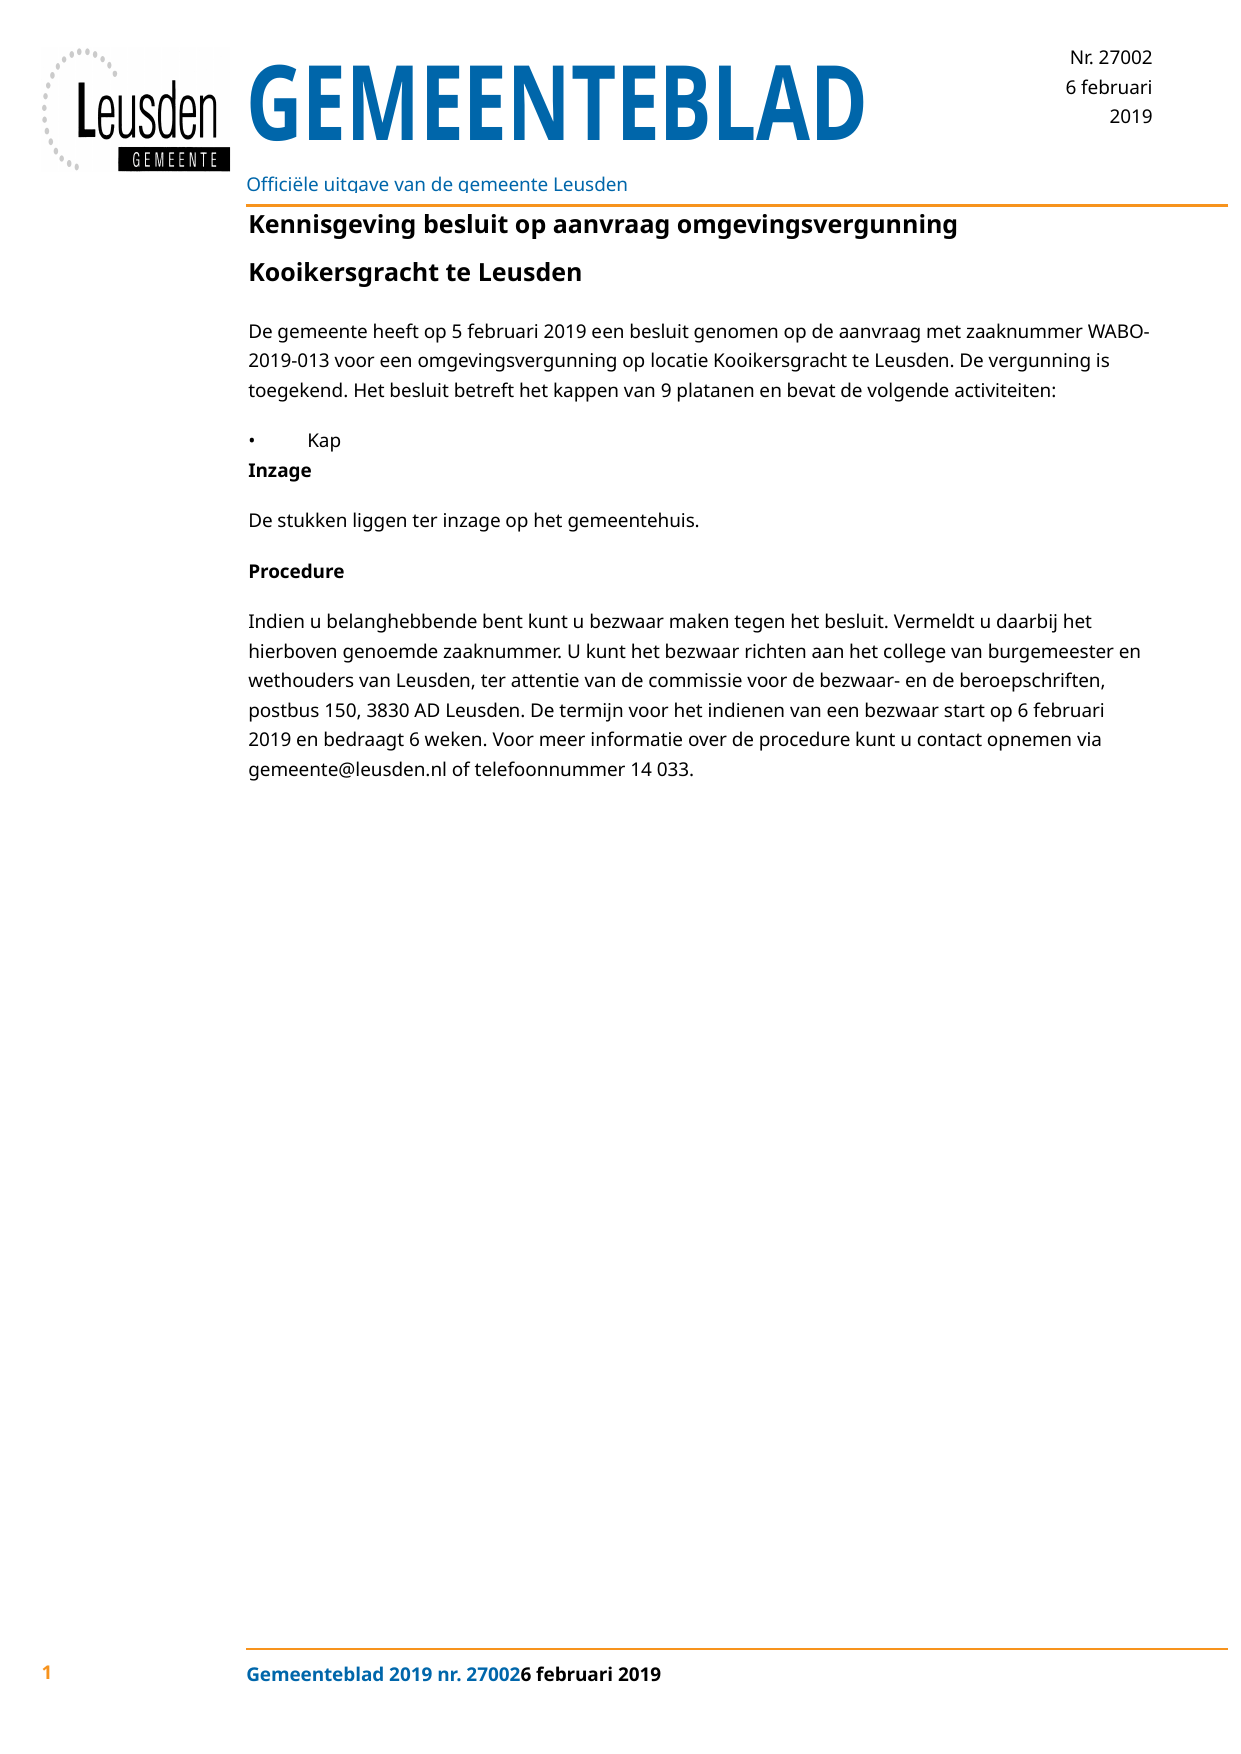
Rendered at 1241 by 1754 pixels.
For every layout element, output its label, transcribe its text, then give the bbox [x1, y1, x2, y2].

text Indien u belanghebbende bent kunt u bezwaar maken tegen het besluit. Vermeldt u daarbij het hierboven genoemde zaaknummer. U kunt het bezwaar richten aan het college van burgemeester en wethouders van Leusden, ter attentie van de commissie voor de bezwaar- en de beroepschriften, postbus 150, 3830 AD Leusden. De termijn voor het indienen van een bezwaar start op 6 februari 2019 en bedraagt 6 weken. Voor meer informatie over de procedure kunt u contact opnemen via gemeente@leusden.nl of telefoonnummer 14 033. [248, 608, 1152, 782]
text De stukken liggen ter inzage op het gemeentehuis. [248, 507, 1152, 533]
list Kap [248, 427, 1152, 453]
text De gemeente heeft op 5 februari 2019 een besluit genomen op de aanvraag met zaaknummer WABO-2019-013 voor een omgevingsvergunning op locatie Kooikersgracht te Leusden. De vergunning is toegekend. Het besluit betreft het kappen van 9 platanen en bevat de volgende activiteiten: [248, 318, 1152, 403]
text Kennisgeving besluit op aanvraag omgevingsvergunning Kooikersgracht te Leusden [248, 207, 1152, 288]
text Procedure [248, 558, 1152, 584]
text Inzage [248, 457, 1152, 483]
picture [41, 47, 231, 172]
